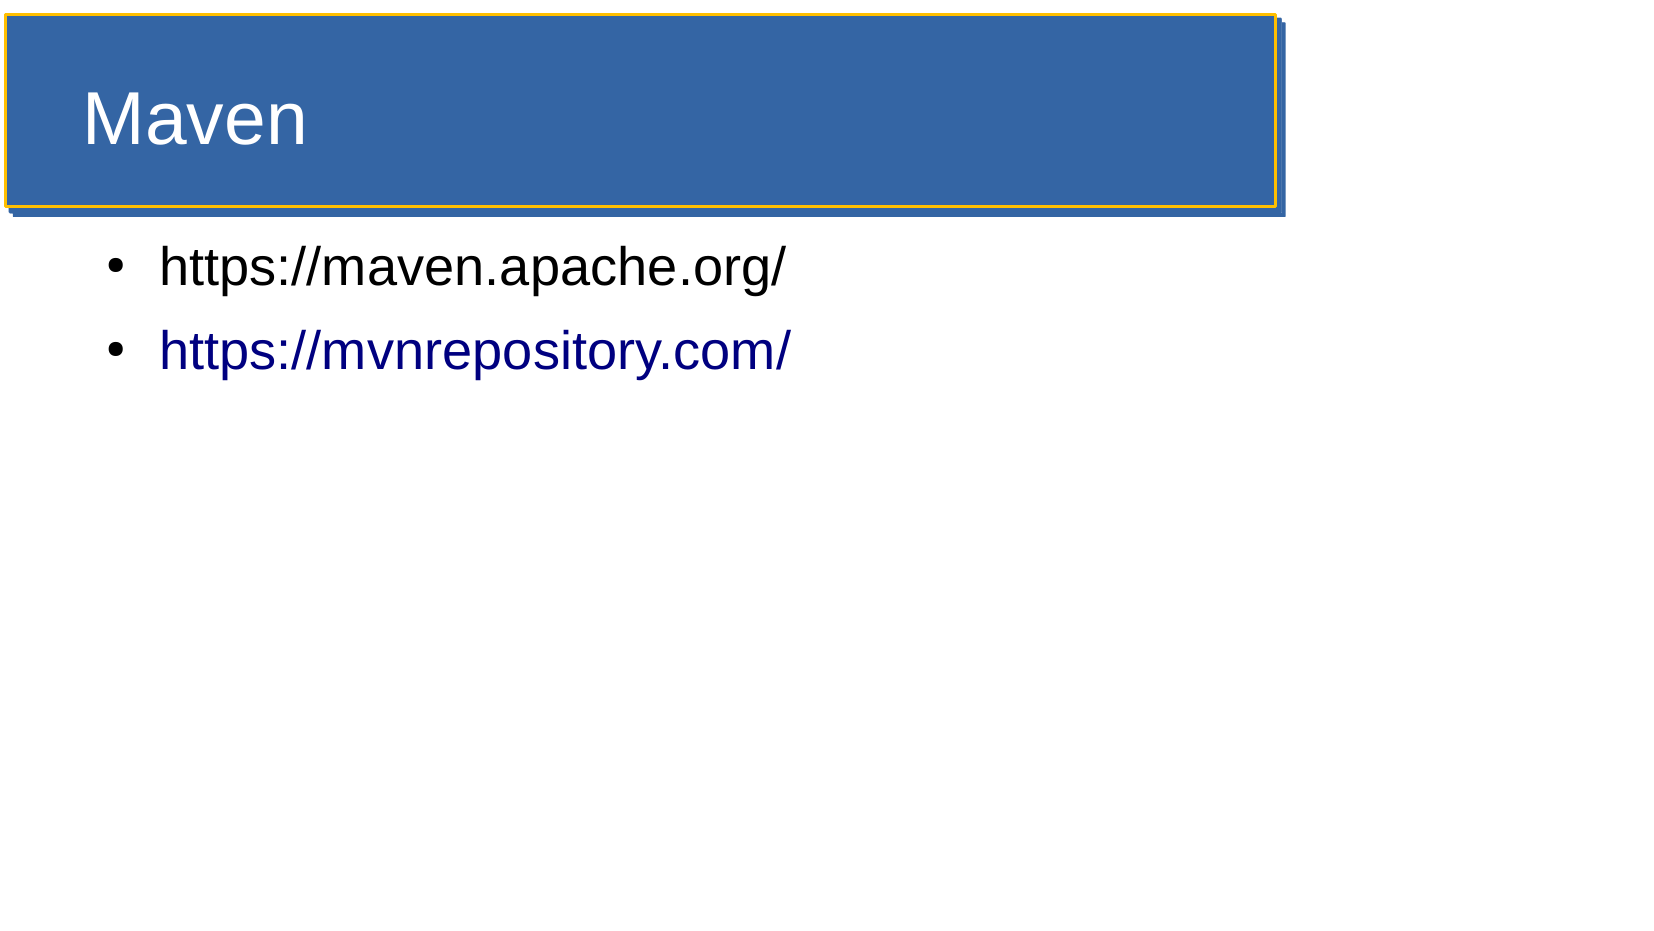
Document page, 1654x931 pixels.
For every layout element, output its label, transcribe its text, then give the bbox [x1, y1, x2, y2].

list https://maven.apache.org/ https://mvnrepository.com/ [88, 236, 1565, 798]
title Maven [82, 44, 1235, 192]
